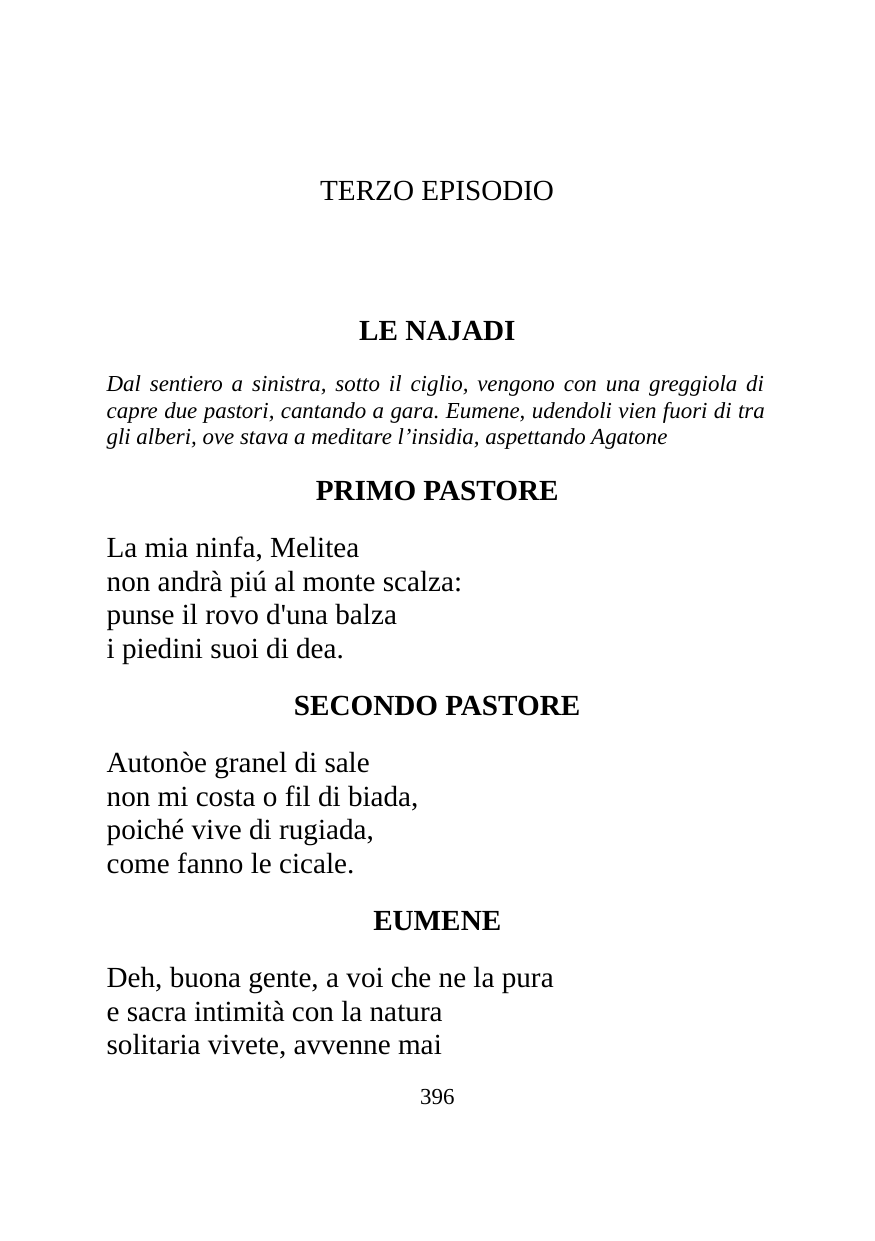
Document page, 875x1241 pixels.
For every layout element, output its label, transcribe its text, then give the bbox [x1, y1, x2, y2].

subtitle SECONDO PASTORE [106, 688, 768, 722]
text solitaria vivete, avvenne mai [106, 1027, 768, 1061]
text punse il rovo d'una balza [106, 597, 768, 631]
subtitle EUMENE [106, 903, 768, 937]
text Dal sentiero a sinistra, sotto il ciglio, vengono con una greggiola di capre due pastori, cantando a gara. Eumene, udendoli vien fuori di tra gli alberi, ove stava a meditare l’insidia, aspettando Agatone [106, 371, 768, 449]
text Autonòe granel di sale [106, 745, 768, 779]
text e sacra intimità con la natura [106, 994, 768, 1027]
subtitle TERZO EPISODIO [106, 173, 768, 207]
subtitle PRIMO PASTORE [106, 473, 768, 507]
text Deh, buona gente, a voi che ne la pura [106, 960, 768, 994]
text non mi costa o fil di biada, [106, 779, 768, 812]
text poiché vive di rugiada, [106, 812, 768, 846]
subtitle LE NAJADI [106, 313, 768, 347]
text non andrà piú al monte scalza: [106, 564, 768, 597]
text come fanno le cicale. [106, 846, 768, 879]
text La mia ninfa, Melitea [106, 530, 768, 564]
text i piedini suoi di dea. [106, 631, 768, 664]
